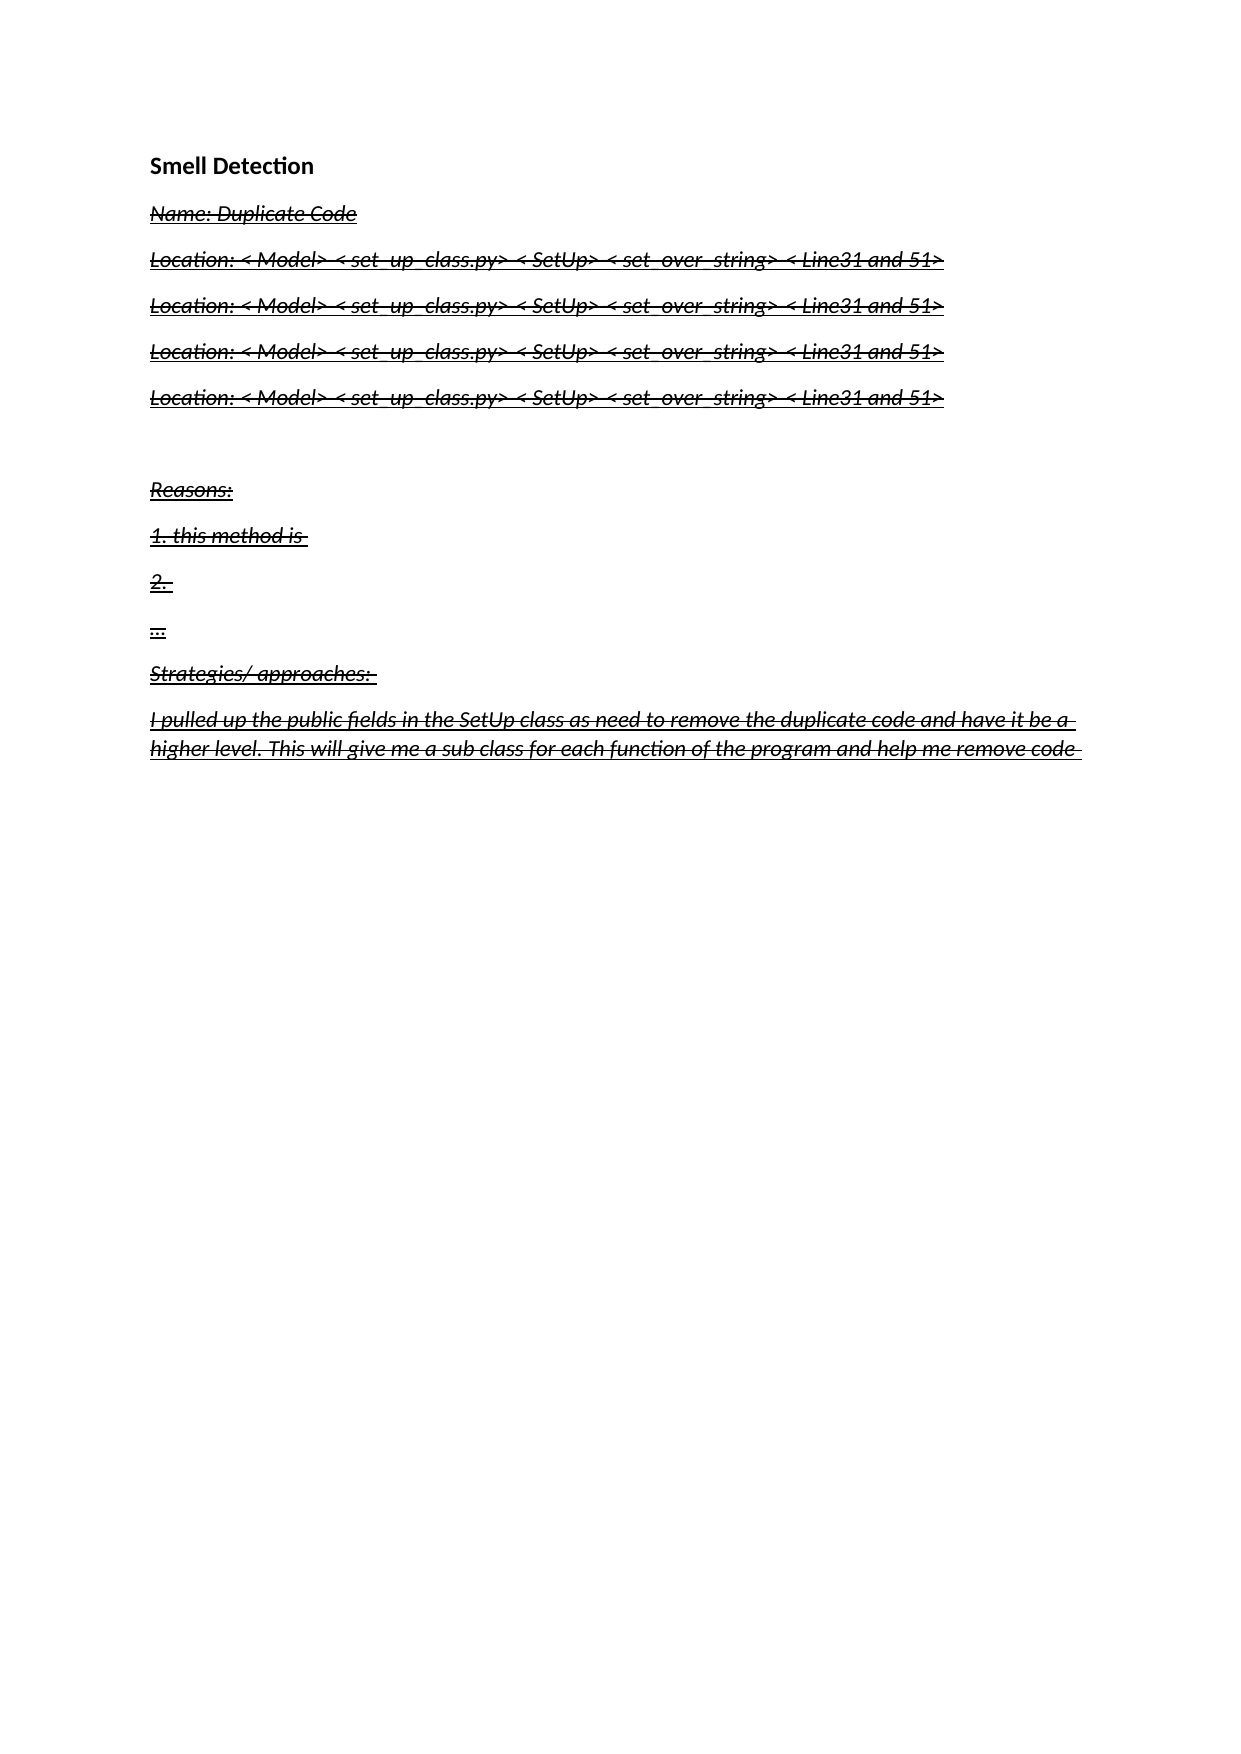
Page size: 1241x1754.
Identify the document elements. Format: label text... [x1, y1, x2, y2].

text Location: < Model>‐< set_up_class.py>‐< SetUp>‐< set_over_string>‐< Line31 and 51> [150, 337, 1090, 365]
text Name: Duplicate Code [150, 199, 1090, 227]
text 2. [150, 567, 1090, 595]
text Location: < Model>‐< set_up_class.py>‐< SetUp>‐< set_over_string>‐< Line31 and 51> [150, 291, 1090, 319]
text Location: < Model>‐< set_up_class.py>‐< SetUp>‐< set_over_string>‐< Line31 and 51> [150, 383, 1090, 411]
text Reasons: [150, 475, 1090, 503]
text Smell Detection [150, 150, 1090, 181]
text … [150, 613, 1090, 641]
text 1. this method is [150, 521, 1090, 549]
text Strategies/ approaches: [150, 659, 1090, 687]
text I pulled up the public fields in the SetUp class as need to remove the duplicate code and have it be a higher level. This will give me a sub class for each function of the program and help me remove code [150, 705, 1090, 762]
text Location: < Model>‐< set_up_class.py>‐< SetUp>‐< set_over_string>‐< Line31 and 51> [150, 245, 1090, 273]
